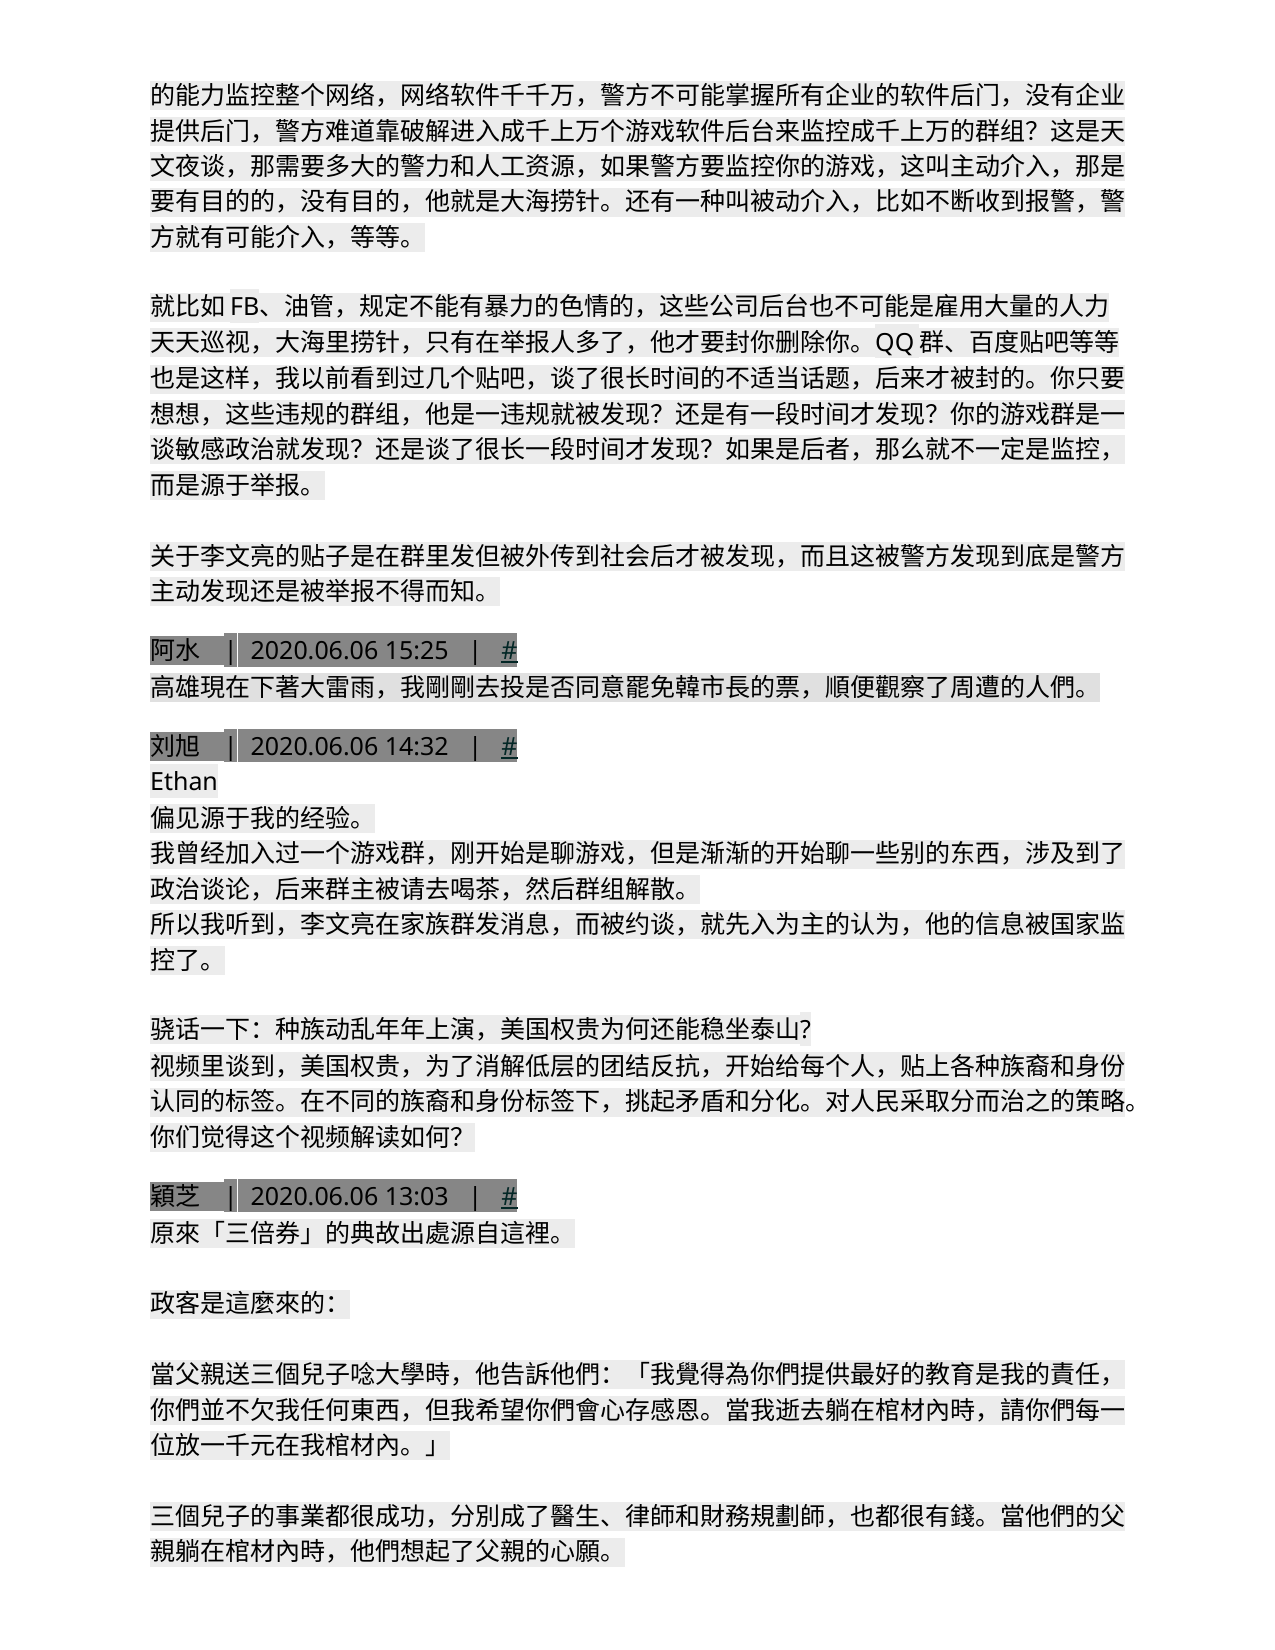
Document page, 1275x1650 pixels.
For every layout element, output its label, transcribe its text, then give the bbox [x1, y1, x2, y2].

text 的能力监控整个网络，网络软件千千万，警方不可能掌握所有企业的软件后门，没有企业提供后门，警方难道靠破解进入成千上万个游戏软件后台来监控成千上万的群组？这是天文夜谈，那需要多大的警力和人工资源，如果警方要监控你的游戏，这叫主动介入，那是要有目的的，没有目的，他就是大海捞针。还有一种叫被动介入，比如不断收到报警，警方就有可能介入，等等。 就比如FB、油管，规定不能有暴力的色情的，这些公司后台也不可能是雇用大量的人力天天巡视，大海里捞针，只有在举报人多了，他才要封你删除你。QQ群、百度贴吧等等也是这样，我以前看到过几个贴吧，谈了很长时间的不适当话题，后来才被封的。你只要想想，这些违规的群组，他是一违规就被发现？还是有一段时间才发现？你的游戏群是一谈敏感政治就发现？还是谈了很长一段时间才发现？如果是后者，那么就不一定是监控，而是源于举报。 关于李文亮的贴子是在群里发但被外传到社会后才被发现，而且这被警方发现到底是警方主动发现还是被举报不得而知。 [150, 75, 1125, 606]
text 刘旭 | 2020.06.06 14:32 | # [150, 727, 1125, 762]
text Ethan 偏见源于我的经验。 我曾经加入过一个游戏群，刚开始是聊游戏，但是渐渐的开始聊一些别的东西，涉及到了政治谈论，后来群主被请去喝茶，然后群组解散。 所以我听到，李文亮在家族群发消息，而被约谈，就先入为主的认为，他的信息被国家监控了。 骁话一下：种族动乱年年上演，美国权贵为何还能稳坐泰山? 视频里谈到，美国权贵，为了消解低层的团结反抗，开始给每个人，贴上各种族裔和身份认同的标签。在不同的族裔和身份标签下，挑起矛盾和分化。对人民采取分而治之的策略。 你们觉得这个视频解读如何？ [150, 762, 1125, 1152]
text 原來「三倍券」的典故出處源自這裡。 政客是這麼來的： 當父親送三個兒子唸大學時，他告訴他們：「我覺得為你們提供最好的教育是我的責任，你們並不欠我任何東西，但我希望你們會心存感恩。當我逝去躺在棺材內時，請你們每一位放一千元在我棺材內。」 三個兒子的事業都很成功，分別成了醫生、律師和財務規劃師，也都很有錢。當他們的父親躺在棺材內時，他們想起了父親的心願。 [150, 1212, 1125, 1567]
text 阿水 | 2020.06.06 15:25 | # [150, 631, 1125, 667]
text 穎芝 | 2020.06.06 13:03 | # [150, 1177, 1125, 1212]
text 高雄現在下著大雷雨，我剛剛去投是否同意罷免韓市長的票，順便觀察了周遭的人們。 [150, 667, 1125, 702]
